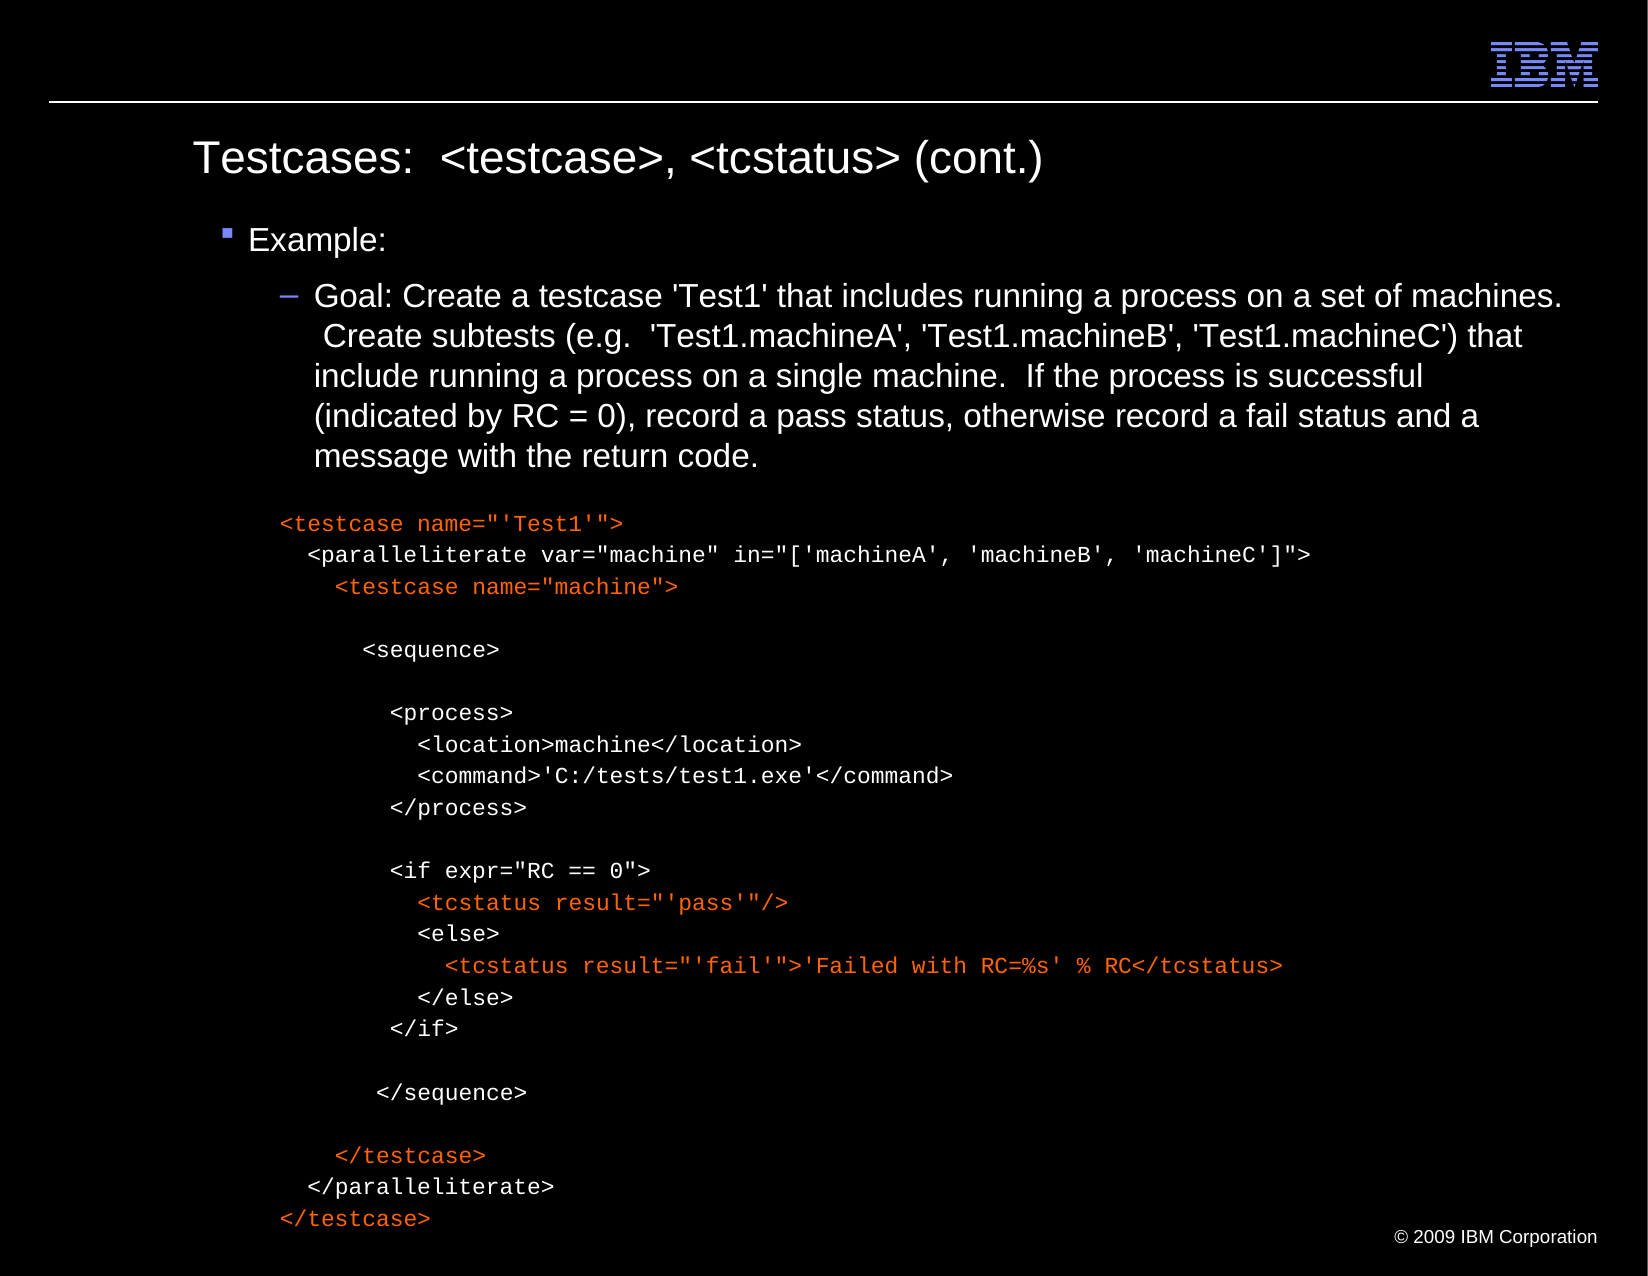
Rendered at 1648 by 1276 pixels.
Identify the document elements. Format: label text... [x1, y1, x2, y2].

text_box Example: Goal: Create a testcase 'Test1' that includes running a process on a set of machines. Create subtests (e.g. 'Test1.machineA', 'Test1.machineB', 'Test1.machineC') that include running a process on a single machine. If the process is successful (indicated by RC = 0), record a pass status, otherwise record a fail status and a message with the return code. <testcase name="'Test1'"> <paralleliterate var="machine" in="['machineA', 'machineB', 'machineC']"> <testcase name="machine"> <sequence> <process> <location>machine</location> <command>'C:/tests/test1.exe'</command> </process> <if expr="RC == 0"> <tcstatus result="'pass'"/> <else> <tcstatus result="'fail'">'Failed with RC=%s' % RC</tcstatus> </else> </if> </sequence> </testcase> </paralleliterate> </testcase> [219, 219, 1570, 1276]
title Testcases: <testcase>, <tcstatus> (cont.) [175, 125, 1648, 219]
picture [1491, 42, 1598, 87]
